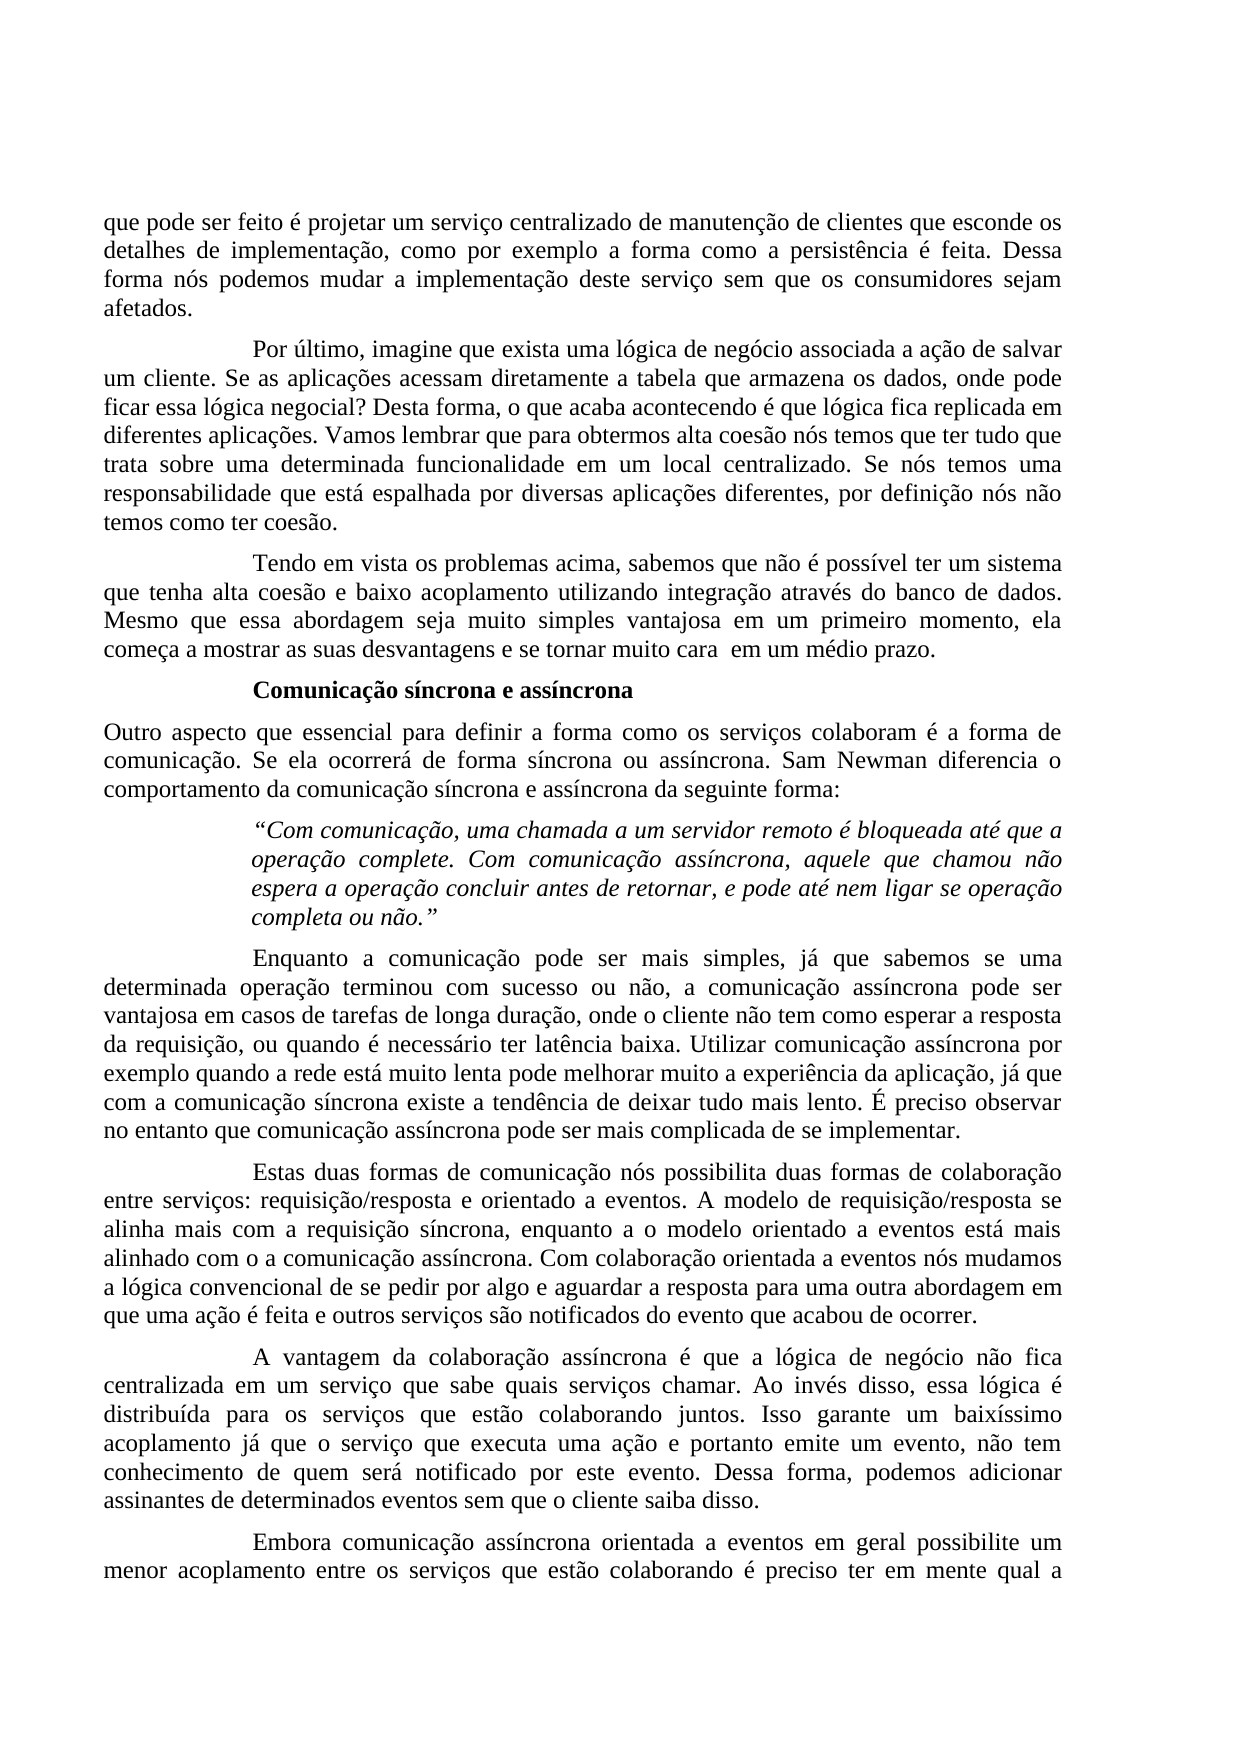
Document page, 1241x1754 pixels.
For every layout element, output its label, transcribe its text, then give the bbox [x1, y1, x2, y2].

text A vantagem da colaboração assíncrona é que a lógica de negócio não fica centralizada em um serviço que sabe quais serviços chamar. Ao invés disso, essa lógica é distribuída para os serviços que estão colaborando juntos. Isso garante um baixíssimo acoplamento já que o serviço que executa uma ação e portanto emite um evento, não tem conhecimento de quem será notificado por este evento. Dessa forma, podemos adicionar assinantes de determinados eventos sem que o cliente saiba disso. [103, 1342, 1063, 1514]
text Embora comunicação assíncrona orientada a eventos em geral possibilite um menor acoplamento entre os serviços que estão colaborando é preciso ter em mente qual a [103, 1527, 1063, 1584]
text Tendo em vista os problemas acima, sabemos que não é possível ter um sistema que tenha alta coesão e baixo acoplamento utilizando integração através do banco de dados. Mesmo que essa abordagem seja muito simples vantajosa em um primeiro momento, ela começa a mostrar as suas desvantagens e se tornar muito cara em um médio prazo. [103, 548, 1063, 663]
text Estas duas formas de comunicação nós possibilita duas formas de colaboração entre serviços: requisição/resposta e orientado a eventos. A modelo de requisição/resposta se alinha mais com a requisição síncrona, enquanto a o modelo orientado a eventos está mais alinhado com o a comunicação assíncrona. Com colaboração orientada a eventos nós mudamos a lógica convencional de se pedir por algo e aguardar a resposta para uma outra abordagem em que uma ação é feita e outros serviços são notificados do evento que acabou de ocorrer. [103, 1157, 1063, 1329]
text Enquanto a comunicação pode ser mais simples, já que sabemos se uma determinada operação terminou com sucesso ou não, a comunicação assíncrona pode ser vantajosa em casos de tarefas de longa duração, onde o cliente não tem como esperar a resposta da requisição, ou quando é necessário ter latência baixa. Utilizar comunicação assíncrona por exemplo quando a rede está muito lenta pode melhorar muito a experiência da aplicação, já que com a comunicação síncrona existe a tendência de deixar tudo mais lento. É preciso observar no entanto que comunicação assíncrona pode ser mais complicada de se implementar. [103, 943, 1063, 1144]
text Comunicação síncrona e assíncrona [103, 676, 1063, 704]
text Outro aspecto que essencial para definir a forma como os serviços colaboram é a forma de comunicação. Se ela ocorrerá de forma síncrona ou assíncrona. Sam Newman diferencia o comportamento da comunicação síncrona e assíncrona da seguinte forma: [103, 717, 1063, 803]
text “Com comunicação, uma chamada a um servidor remoto é bloqueada até que a operação complete. Com comunicação assíncrona, aquele que chamou não espera a operação concluir antes de retornar, e pode até nem ligar se operação completa ou não.” [251, 816, 1063, 931]
text Por último, imagine que exista uma lógica de negócio associada a ação de salvar um cliente. Se as aplicações acessam diretamente a tabela que armazena os dados, onde pode ficar essa lógica negocial? Desta forma, o que acaba acontecendo é que lógica fica replicada em diferentes aplicações. Vamos lembrar que para obtermos alta coesão nós temos que ter tudo que trata sobre uma determinada funcionalidade em um local centralizado. Se nós temos uma responsabilidade que está espalhada por diversas aplicações diferentes, por definição nós não temos como ter coesão. [103, 334, 1063, 536]
text que pode ser feito é projetar um serviço centralizado de manutenção de clientes que esconde os detalhes de implementação, como por exemplo a forma como a persistência é feita. Dessa forma nós podemos mudar a implementação deste serviço sem que os consumidores sejam afetados. [103, 207, 1063, 322]
